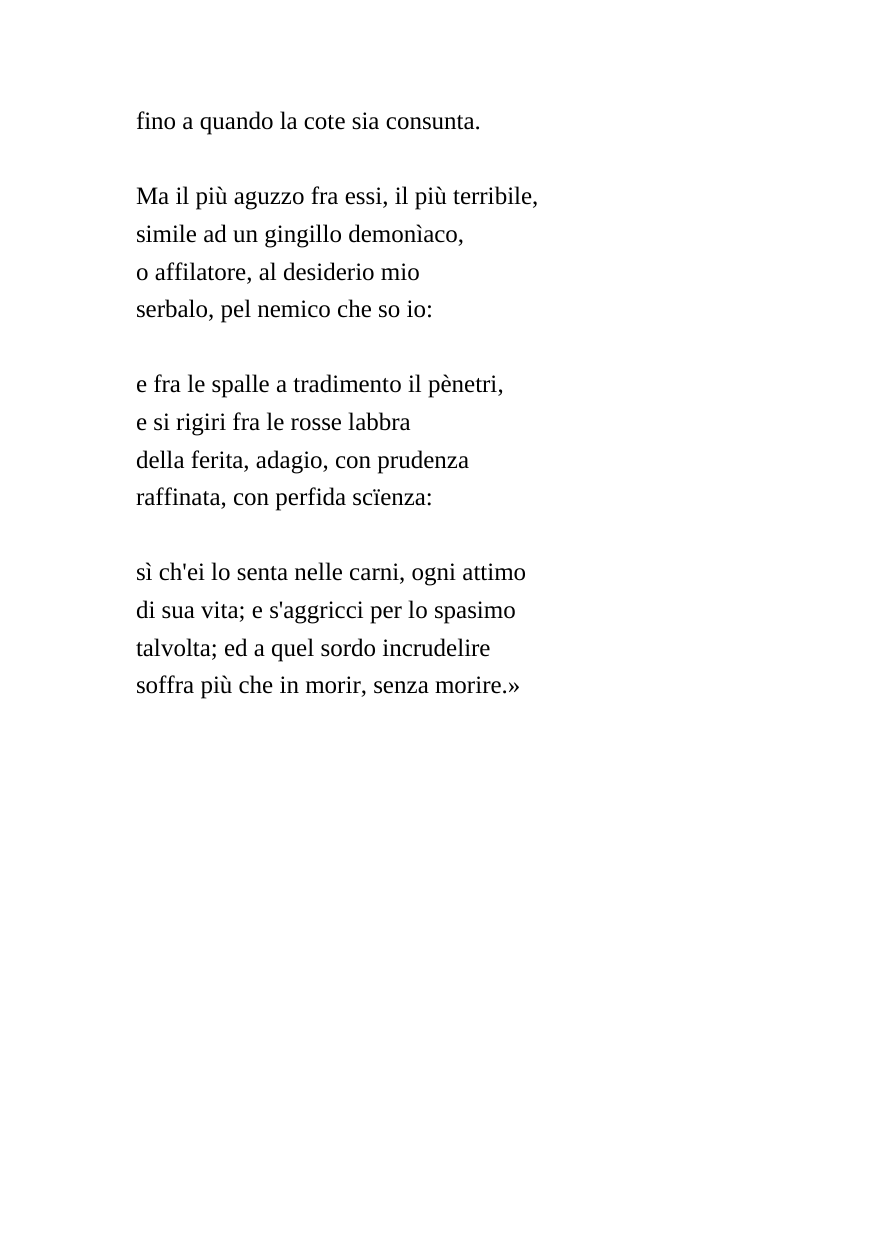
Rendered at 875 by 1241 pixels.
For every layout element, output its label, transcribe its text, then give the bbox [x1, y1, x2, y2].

text o affilatore, al desiderio mio [106, 257, 768, 285]
text fino a quando la cote sia consunta. [106, 106, 768, 135]
text Ma il più aguzzo fra essi, il più terribile, [106, 181, 768, 210]
text di sua vita; e s'aggricci per lo spasimo [106, 595, 768, 624]
text simile ad un gingillo demonìaco, [106, 219, 768, 248]
text talvolta; ed a quel sordo incrudelire [106, 633, 768, 661]
text serbalo, pel nemico che so io: [106, 294, 768, 323]
text soffra più che in morir, senza morire.» [106, 670, 768, 699]
text sì ch'ei lo senta nelle carni, ogni attimo [106, 557, 768, 586]
text raffinata, con perfida scïenza: [106, 482, 768, 511]
text e si rigiri fra le rosse labbra [106, 407, 768, 436]
text della ferita, adagio, con prudenza [106, 445, 768, 473]
text e fra le spalle a tradimento il pènetri, [106, 369, 768, 398]
